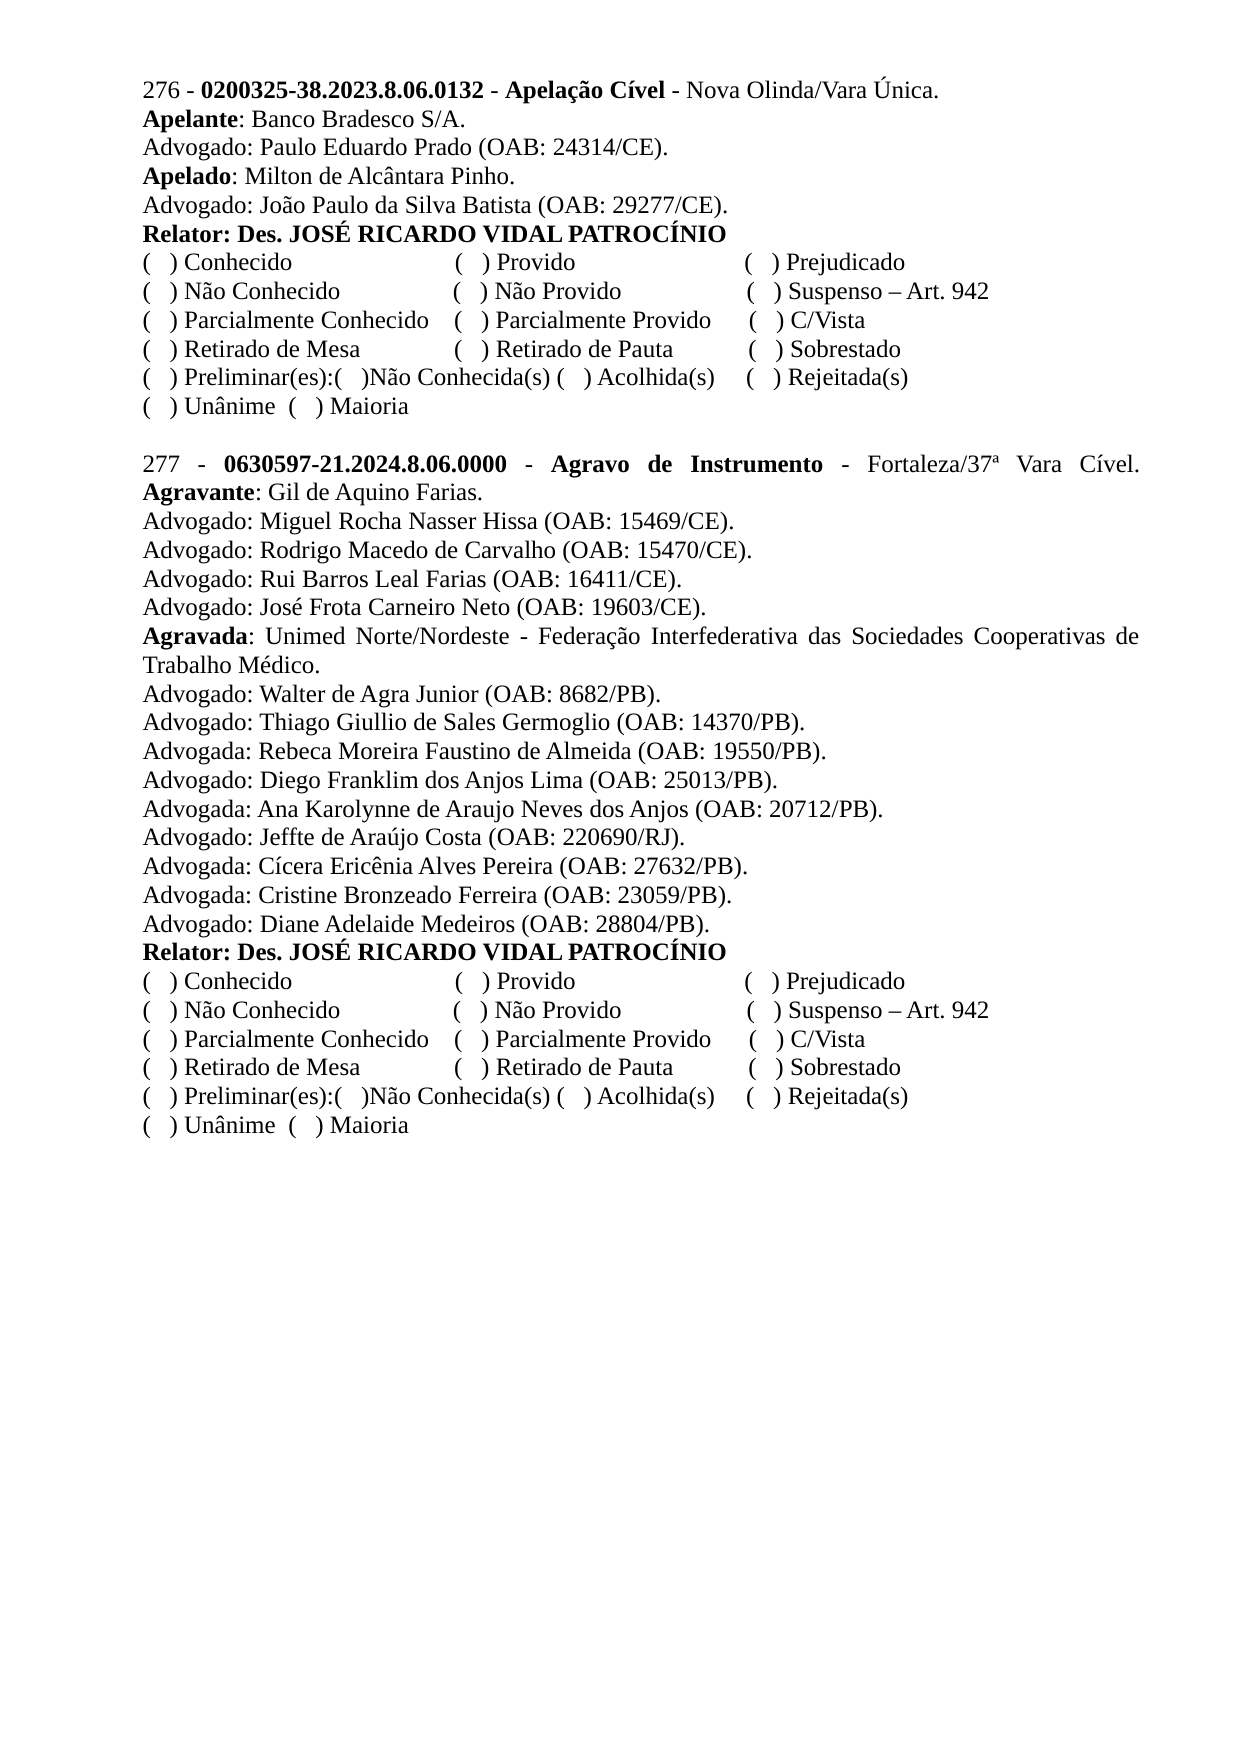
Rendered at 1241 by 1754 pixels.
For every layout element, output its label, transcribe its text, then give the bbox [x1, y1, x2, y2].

text Relator: Des. JOSÉ RICARDO VIDAL PATROCÍNIO [142, 937, 1141, 966]
text Advogado: Walter de Agra Junior (OAB: 8682/PB). [142, 679, 1141, 707]
text ( ) Retirado de Mesa ( ) Retirado de Pauta ( ) Sobrestado [142, 334, 1158, 362]
text 277 - 0630597-21.2024.8.06.0000 - Agravo de Instrumento - Fortaleza/37ª Vara Cível. Agravante: Gil de Aquino Farias. [142, 449, 1141, 506]
text ( ) Parcialmente Conhecido ( ) Parcialmente Provido ( ) C/Vista [142, 305, 1158, 334]
text ( ) Unânime ( ) Maioria [142, 1110, 1158, 1139]
text Advogado: Miguel Rocha Nasser Hissa (OAB: 15469/CE). [142, 506, 1141, 535]
text Apelante: Banco Bradesco S/A. [142, 104, 1141, 132]
text Advogado: Jeffte de Araújo Costa (OAB: 220690/RJ). [142, 822, 1141, 851]
text Advogado: Diego Franklim dos Anjos Lima (OAB: 25013/PB). [142, 765, 1141, 794]
text ( ) Preliminar(es):( )Não Conhecida(s) ( ) Acolhida(s) ( ) Rejeitada(s) [142, 362, 1158, 391]
text ( ) Preliminar(es):( )Não Conhecida(s) ( ) Acolhida(s) ( ) Rejeitada(s) [142, 1081, 1158, 1110]
text Advogado: Rodrigo Macedo de Carvalho (OAB: 15470/CE). [142, 535, 1141, 564]
text Advogado: João Paulo da Silva Batista (OAB: 29277/CE). [142, 190, 1141, 219]
text Advogado: Paulo Eduardo Prado (OAB: 24314/CE). [142, 132, 1141, 161]
text Advogado: José Frota Carneiro Neto (OAB: 19603/CE). [142, 592, 1141, 621]
text 276 - 0200325-38.2023.8.06.0132 - Apelação Cível - Nova Olinda/Vara Única. [142, 75, 1141, 104]
text Advogada: Cícera Ericênia Alves Pereira (OAB: 27632/PB). [142, 851, 1141, 880]
text Advogado: Thiago Giullio de Sales Germoglio (OAB: 14370/PB). [142, 707, 1141, 736]
text Advogada: Cristine Bronzeado Ferreira (OAB: 23059/PB). [142, 880, 1141, 909]
text ( ) Não Conhecido ( ) Não Provido ( ) Suspenso – Art. 942 [142, 995, 1158, 1024]
text ( ) Não Conhecido ( ) Não Provido ( ) Suspenso – Art. 942 [142, 276, 1158, 305]
text Advogada: Rebeca Moreira Faustino de Almeida (OAB: 19550/PB). [142, 736, 1141, 765]
text Advogado: Diane Adelaide Medeiros (OAB: 28804/PB). [142, 909, 1141, 937]
text ( ) Parcialmente Conhecido ( ) Parcialmente Provido ( ) C/Vista [142, 1024, 1158, 1052]
text ( ) Conhecido ( ) Provido ( ) Prejudicado [142, 247, 1141, 276]
text Relator: Des. JOSÉ RICARDO VIDAL PATROCÍNIO [142, 219, 1141, 247]
text ( ) Conhecido ( ) Provido ( ) Prejudicado [142, 966, 1141, 995]
text Agravada: Unimed Norte/Nordeste - Federação Interfederativa das Sociedades Cooperativas de Trabalho Médico. [142, 621, 1141, 679]
text Advogado: Rui Barros Leal Farias (OAB: 16411/CE). [142, 564, 1141, 592]
text Apelado: Milton de Alcântara Pinho. [142, 161, 1141, 190]
text ( ) Retirado de Mesa ( ) Retirado de Pauta ( ) Sobrestado [142, 1052, 1158, 1081]
text Advogada: Ana Karolynne de Araujo Neves dos Anjos (OAB: 20712/PB). [142, 794, 1141, 822]
text ( ) Unânime ( ) Maioria [142, 391, 1158, 420]
